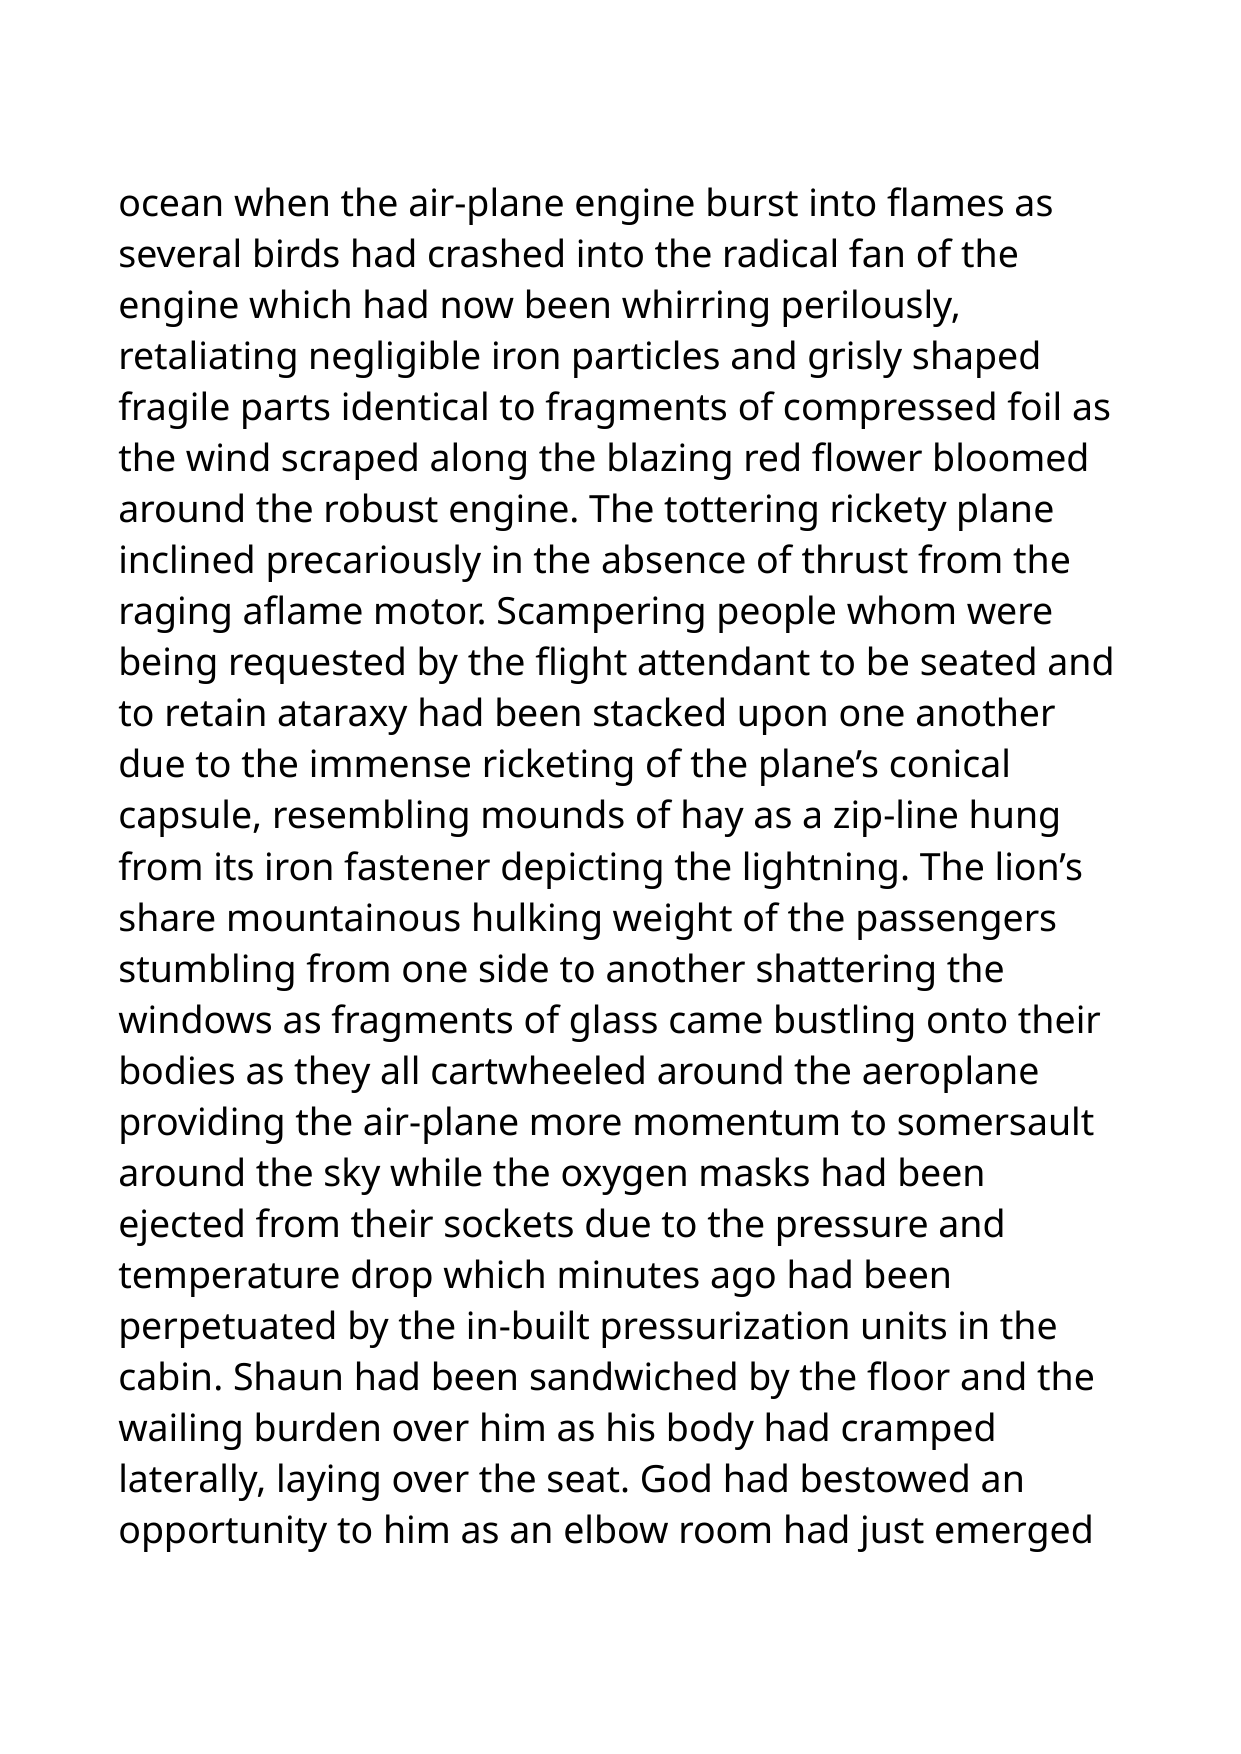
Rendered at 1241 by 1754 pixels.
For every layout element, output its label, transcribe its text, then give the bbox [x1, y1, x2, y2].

text ocean when the air-plane engine burst into flames as several birds had crashed into the radical fan of the engine which had now been whirring perilously, retaliating negligible iron particles and grisly shaped fragile parts identical to fragments of compressed foil as the wind scraped along the blazing red flower bloomed around the robust engine. The tottering rickety plane inclined precariously in the absence of thrust from the raging aflame motor. Scampering people whom were being requested by the flight attendant to be seated and to retain ataraxy had been stacked upon one another due to the immense ricketing of the plane’s conical capsule, resembling mounds of hay as a zip-line hung from its iron fastener depicting the lightning. The lion’s share mountainous hulking weight of the passengers stumbling from one side to another shattering the windows as fragments of glass came bustling onto their bodies as they all cartwheeled around the aeroplane providing the air-plane more momentum to somersault around the sky while the oxygen masks had been ejected from their sockets due to the pressure and temperature drop which minutes ago had been perpetuated by the in-built pressurization units in the cabin. Shaun had been sandwiched by the floor and the wailing burden over him as his body had cramped laterally, laying over the seat. God had bestowed an opportunity to him as an elbow room had just emerged [118, 176, 1122, 1554]
